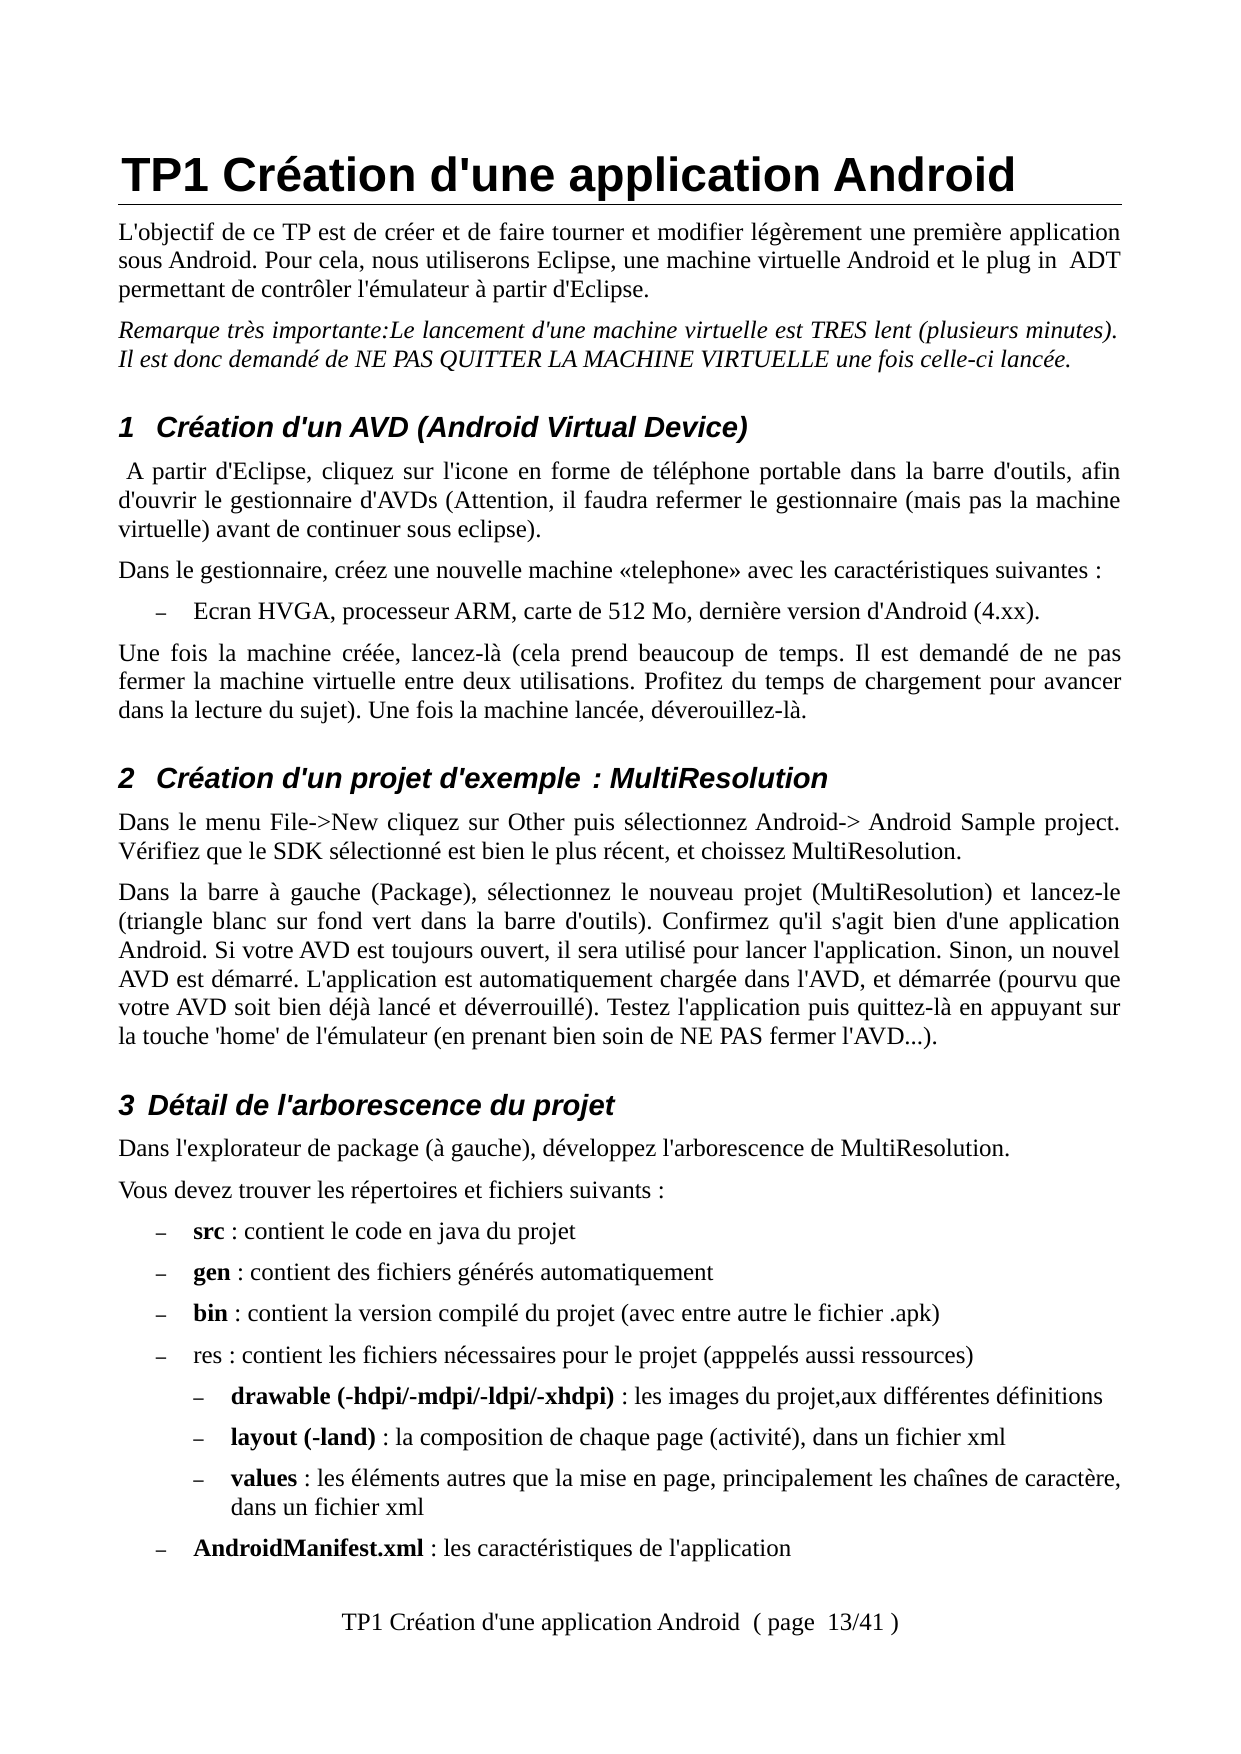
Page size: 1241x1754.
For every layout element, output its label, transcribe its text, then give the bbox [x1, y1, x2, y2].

subtitle Création d'un AVD (Android Virtual Device) [118, 410, 1122, 444]
text Dans la barre à gauche (Package), sélectionnez le nouveau projet (MultiResolution) et lancez-le (triangle blanc sur fond vert dans la barre d'outils). Confirmez qu'il s'agit bien d'une application Android. Si votre AVD est toujours ouvert, il sera utilisé pour lancer l'application. Sinon, un nouvel AVD est démarré. L'application est automatiquement chargée dans l'AVD, et démarrée (pourvu que votre AVD soit bien déjà lancé et déverrouillé). Testez l'application puis quittez-là en appuyant sur la touche 'home' de l'émulateur (en prenant bien soin de NE PAS fermer l'AVD...). [118, 877, 1122, 1050]
text Une fois la machine créée, lancez-là (cela prend beaucoup de temps. Il est demandé de ne pas fermer la machine virtuelle entre deux utilisations. Profitez du temps de chargement pour avancer dans la lecture du sujet). Une fois la machine lancée, déverouillez-là. [118, 638, 1122, 724]
list res : contient les fichiers nécessaires pour le projet (apppelés aussi ressources) [156, 1340, 1122, 1368]
list AndroidManifest.xml : les caractéristiques de l'application [156, 1533, 1122, 1562]
text Dans le menu File->New cliquez sur Other puis sélectionnez Android-> Android Sample project. Vérifiez que le SDK sélectionné est bien le plus récent, et choissez MultiResolution. [118, 807, 1122, 865]
list src : contient le code en java du projet [156, 1216, 1122, 1245]
subtitle Détail de l'arborescence du projet [118, 1087, 1122, 1121]
list bin : contient la version compilé du projet (avec entre autre le fichier .apk) [156, 1298, 1122, 1327]
text Dans le gestionnaire, créez une nouvelle machine «telephone» avec les caractéristiques suivantes : [118, 555, 1122, 584]
text A partir d'Eclipse, cliquez sur l'icone en forme de téléphone portable dans la barre d'outils, afin d'ouvrir le gestionnaire d'AVDs (Attention, il faudra refermer le gestionnaire (mais pas la machine virtuelle) avant de continuer sous eclipse). [118, 456, 1122, 543]
list Ecran HVGA, processeur ARM, carte de 512 Mo, dernière version d'Android (4.xx). [156, 596, 1122, 625]
subtitle TP1 Création d'une application Android [118, 143, 1122, 204]
text L'objectif de ce TP est de créer et de faire tourner et modifier légèrement une première application sous Android. Pour cela, nous utiliserons Eclipse, une machine virtuelle Android et le plug in ADT permettant de contrôler l'émulateur à partir d'Eclipse. [118, 217, 1122, 303]
list drawable (-hdpi/-mdpi/-ldpi/-xhdpi) : les images du projet,aux différentes définitions [193, 1381, 1122, 1410]
list gen : contient des fichiers générés automatiquement [156, 1257, 1122, 1286]
text Vous devez trouver les répertoires et fichiers suivants : [118, 1175, 1122, 1203]
list layout (-land) : la composition de chaque page (activité), dans un fichier xml [193, 1422, 1122, 1451]
text Dans l'explorateur de package (à gauche), développez l'arborescence de MultiResolution. [118, 1133, 1122, 1162]
subtitle Création d'un projet d'exemple : MultiResolution [118, 761, 1122, 795]
list values : les éléments autres que la mise en page, principalement les chaînes de caractère, dans un fichier xml [193, 1463, 1122, 1521]
text Remarque très importante:Le lancement d'une machine virtuelle est TRES lent (plusieurs minutes). Il est donc demandé de NE PAS QUITTER LA MACHINE VIRTUELLE une fois celle-ci lancée. [118, 315, 1122, 373]
